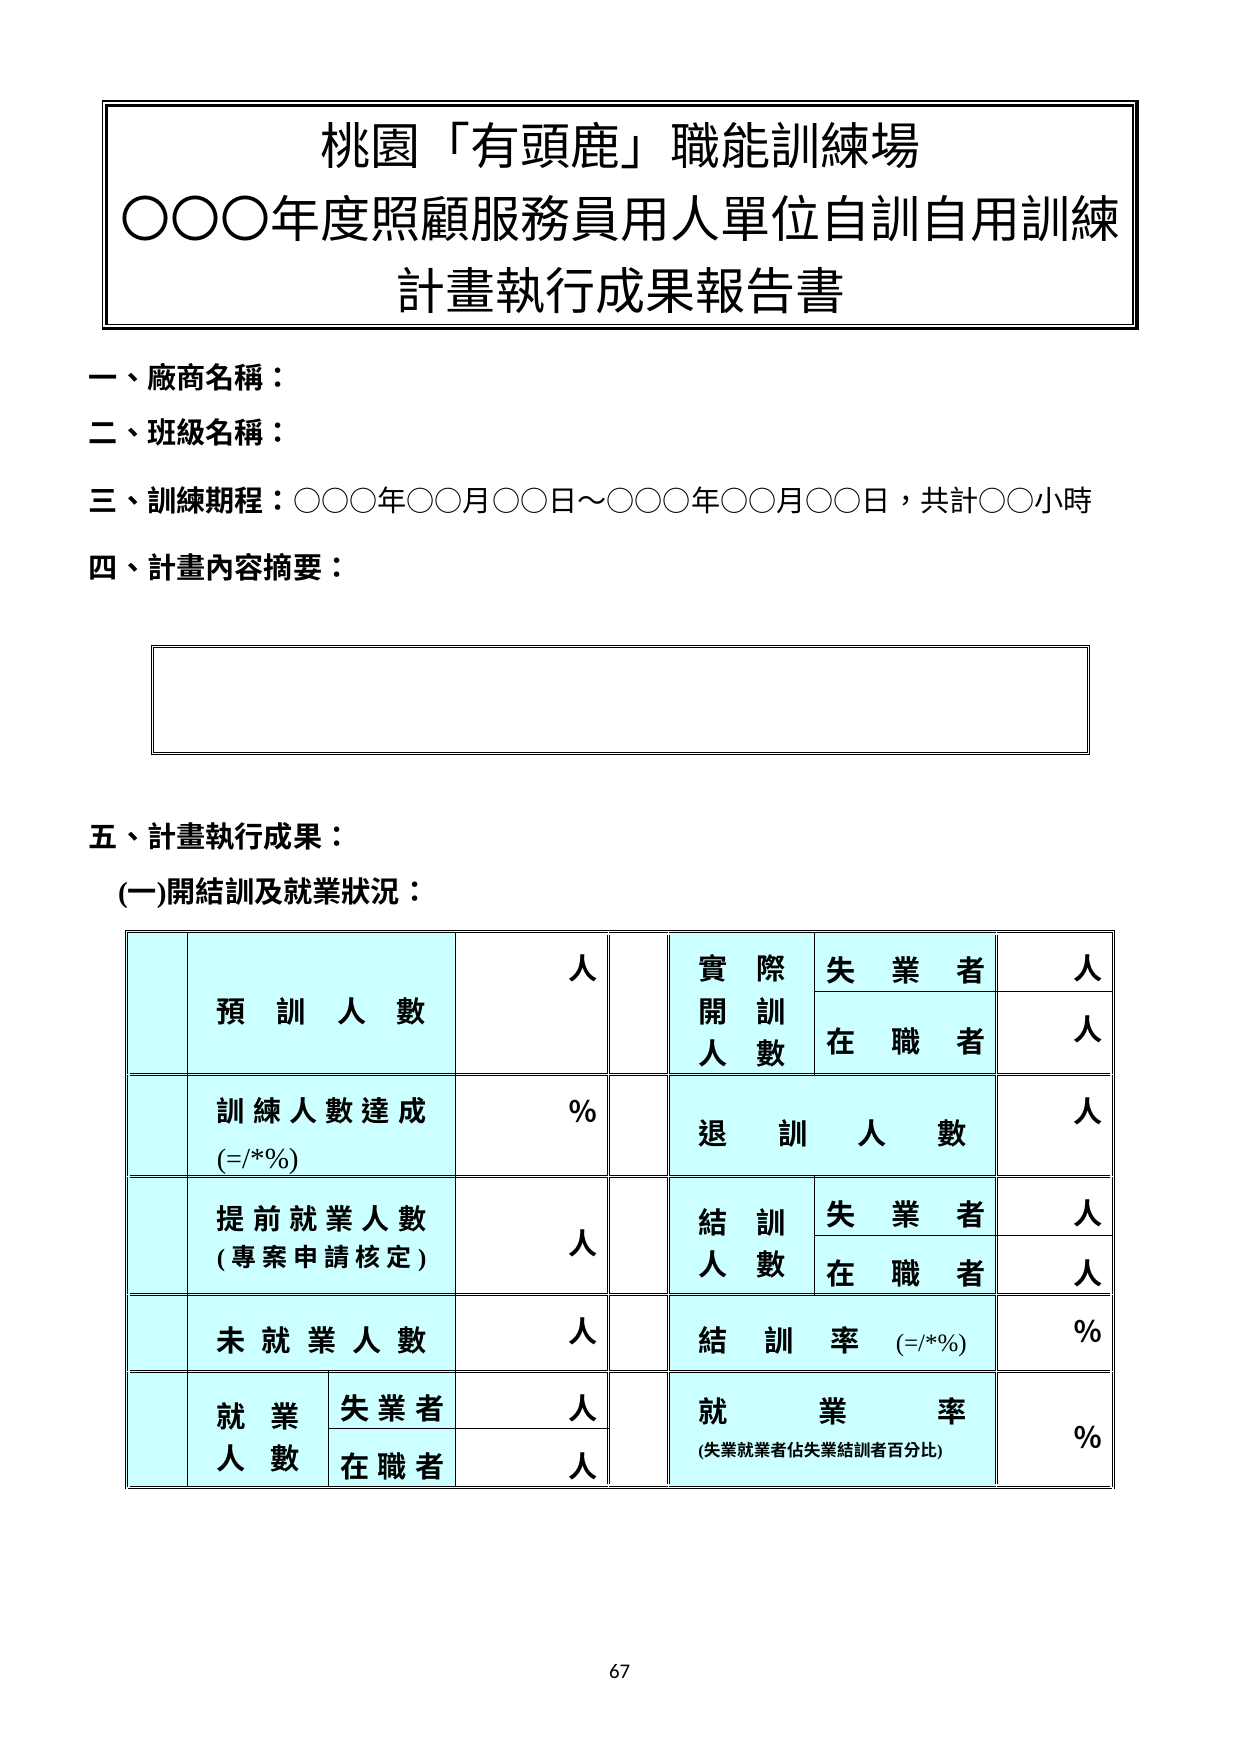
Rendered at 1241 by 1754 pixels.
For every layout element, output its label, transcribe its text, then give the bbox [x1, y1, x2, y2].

text 二、班級名稱： [89, 410, 1152, 452]
table_header 人 [996, 933, 1112, 991]
table_cell 失業者 [329, 1373, 455, 1428]
table_cell 人 [998, 1073, 1112, 1175]
table_cell 人 [456, 1429, 609, 1486]
table_cell ％ [996, 1370, 1114, 1486]
table_cell [128, 1293, 187, 1370]
table_cell ％ [456, 1076, 607, 1175]
table_header [609, 933, 668, 1073]
table_cell 人 [998, 992, 1112, 1073]
table_cell 訓練人數達成 (=/*%) [188, 1076, 455, 1175]
table_cell 結訓率(=/*%) [670, 1296, 995, 1370]
table_cell 在職者 [815, 992, 995, 1073]
table_cell 未就業人數 [188, 1296, 455, 1370]
table_cell 提前就業人數 (專案申請核定) [188, 1178, 455, 1293]
table_cell 人 [456, 1178, 607, 1293]
text 五、計畫執行成果： [89, 813, 1152, 856]
table_cell 人 [996, 1175, 1114, 1235]
table_cell 人 [456, 1373, 607, 1428]
table_cell [610, 1178, 667, 1293]
table_header 預訓人數 [188, 933, 455, 1073]
table_cell ％ [998, 1293, 1112, 1370]
text 一、廠商名稱： [89, 355, 1152, 397]
table_cell [126, 1370, 187, 1486]
table_header 失業者 [815, 933, 996, 991]
table_header 桃園「有頭鹿」職能訓練場 〇〇〇年度照顧服務員用人單位自訓自用訓練計畫執行成果報告書 [108, 107, 1132, 324]
table_cell 人 [998, 1236, 1112, 1293]
table_cell [610, 1076, 667, 1175]
table_header 實際開訓人數 [669, 933, 814, 1073]
text (一)開結訓及就業狀況： [89, 868, 1152, 910]
table_cell [126, 1175, 187, 1293]
table_header [128, 933, 187, 1073]
table_cell 結訓人數 [670, 1178, 814, 1293]
table_cell [610, 1296, 667, 1370]
table_cell [128, 1073, 187, 1175]
table_cell 人 [456, 1296, 607, 1370]
table_cell 就業率 (失業就業者佔失業結訓者百分比) [669, 1373, 996, 1486]
table_cell 在職者 [815, 1236, 995, 1293]
table_header 人 [456, 931, 609, 1073]
table_cell 失業者 [815, 1178, 995, 1235]
text 四、計畫內容摘要： [89, 544, 1152, 587]
table_cell 退訓人數 [670, 1076, 995, 1175]
text 三、訓練期程：○○○年○○月○○日～○○○年○○月○○日，共計○○小時 [89, 477, 1152, 519]
table_cell 在職者 [329, 1429, 455, 1486]
table_header [154, 648, 1087, 752]
table_cell [609, 1373, 668, 1486]
table_cell 就業人數 [188, 1373, 328, 1486]
